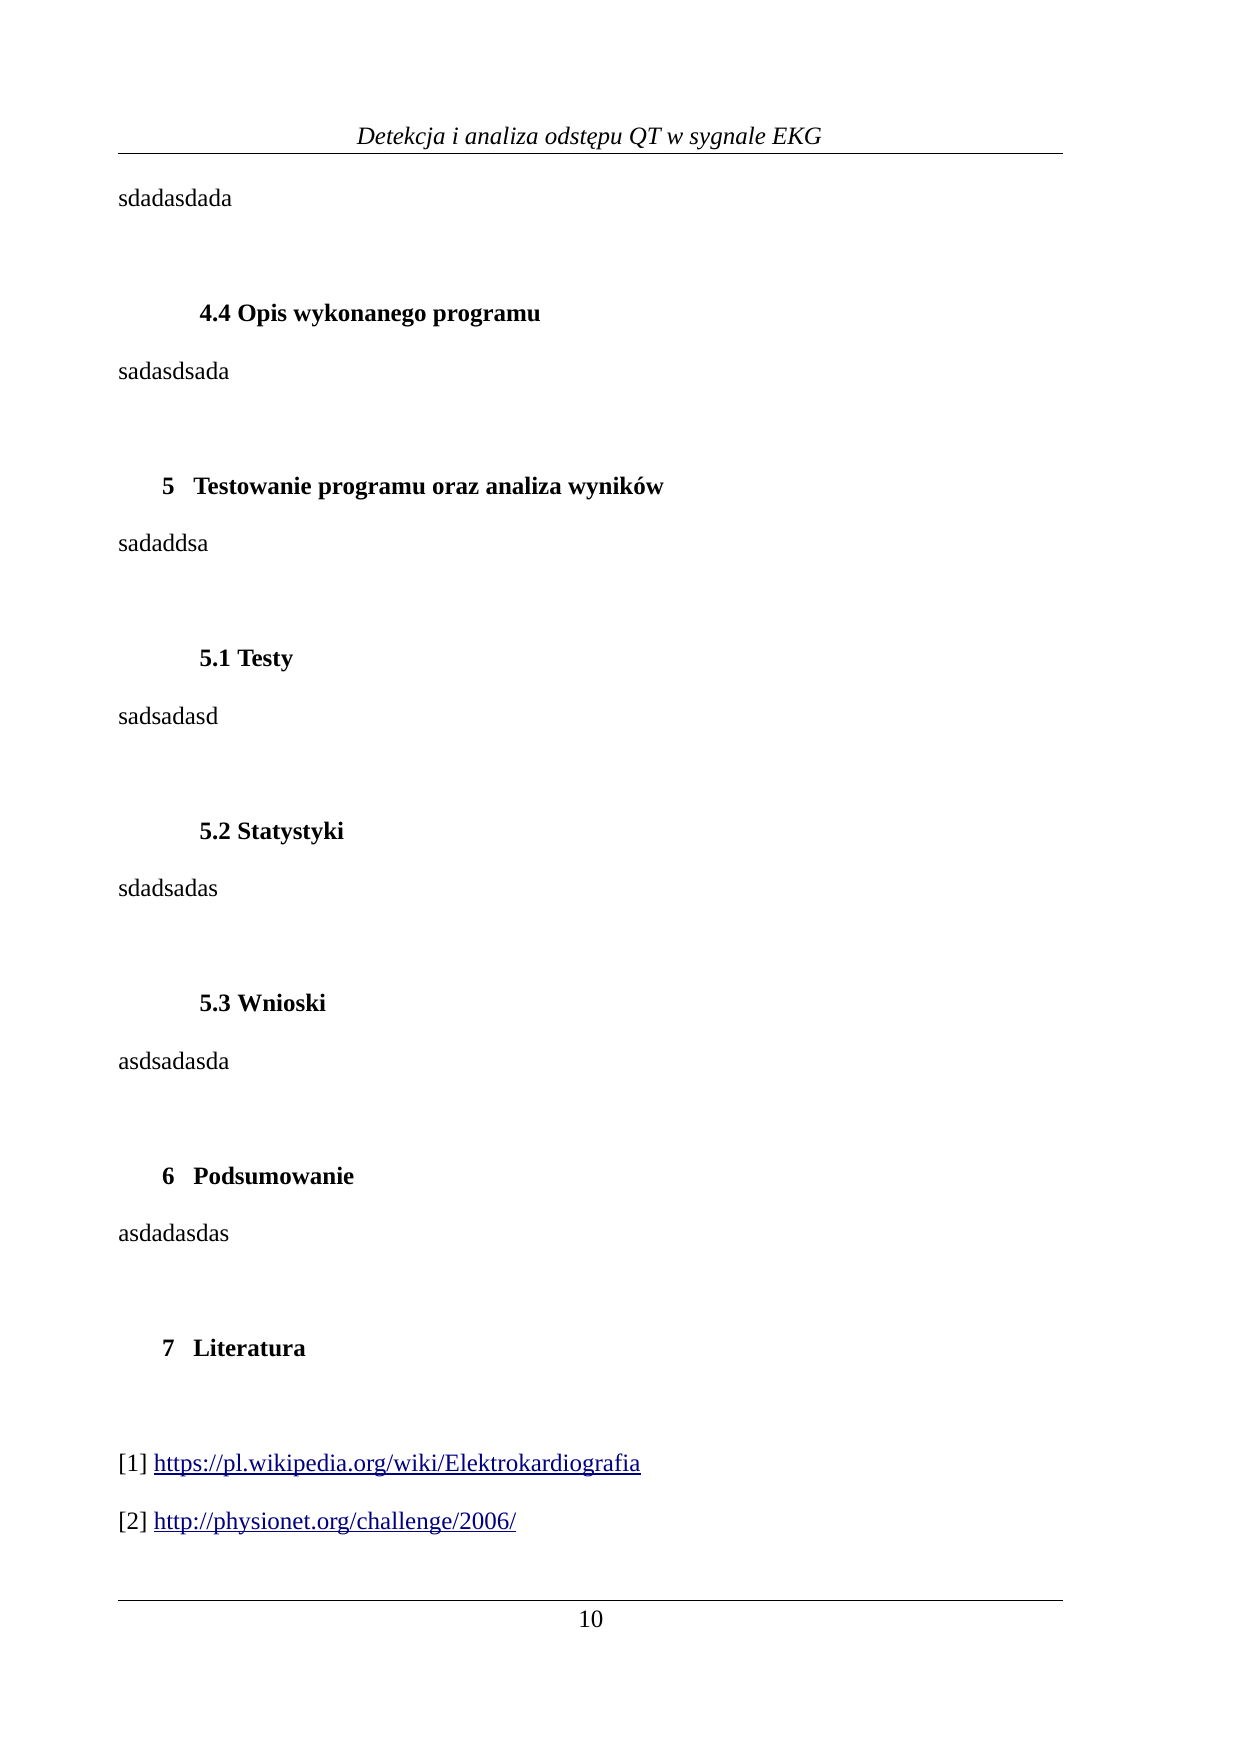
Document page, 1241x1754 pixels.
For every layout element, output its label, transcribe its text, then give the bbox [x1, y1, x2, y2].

text sdadsadas [118, 859, 1063, 902]
list Testy [193, 629, 1063, 672]
text [2] http://physionet.org/challenge/2006/ [118, 1491, 1063, 1534]
list Testowanie programu oraz analiza wyników [156, 456, 1063, 499]
text sadaddsa [118, 514, 1063, 557]
list Opis wykonanego programu [193, 284, 1063, 327]
text asdsadasda [118, 1031, 1063, 1074]
text asdadasdas [118, 1204, 1063, 1247]
list Statystyki [193, 801, 1063, 844]
text sdadasdada [118, 183, 1063, 212]
text sadasdsada [118, 341, 1063, 384]
list Literatura [156, 1319, 1063, 1362]
text [1] https://pl.wikipedia.org/wiki/Elektrokardiografia [118, 1434, 1063, 1477]
text sadsadasd [118, 686, 1063, 729]
list Podsumowanie [156, 1146, 1063, 1189]
list Wnioski [193, 974, 1063, 1017]
